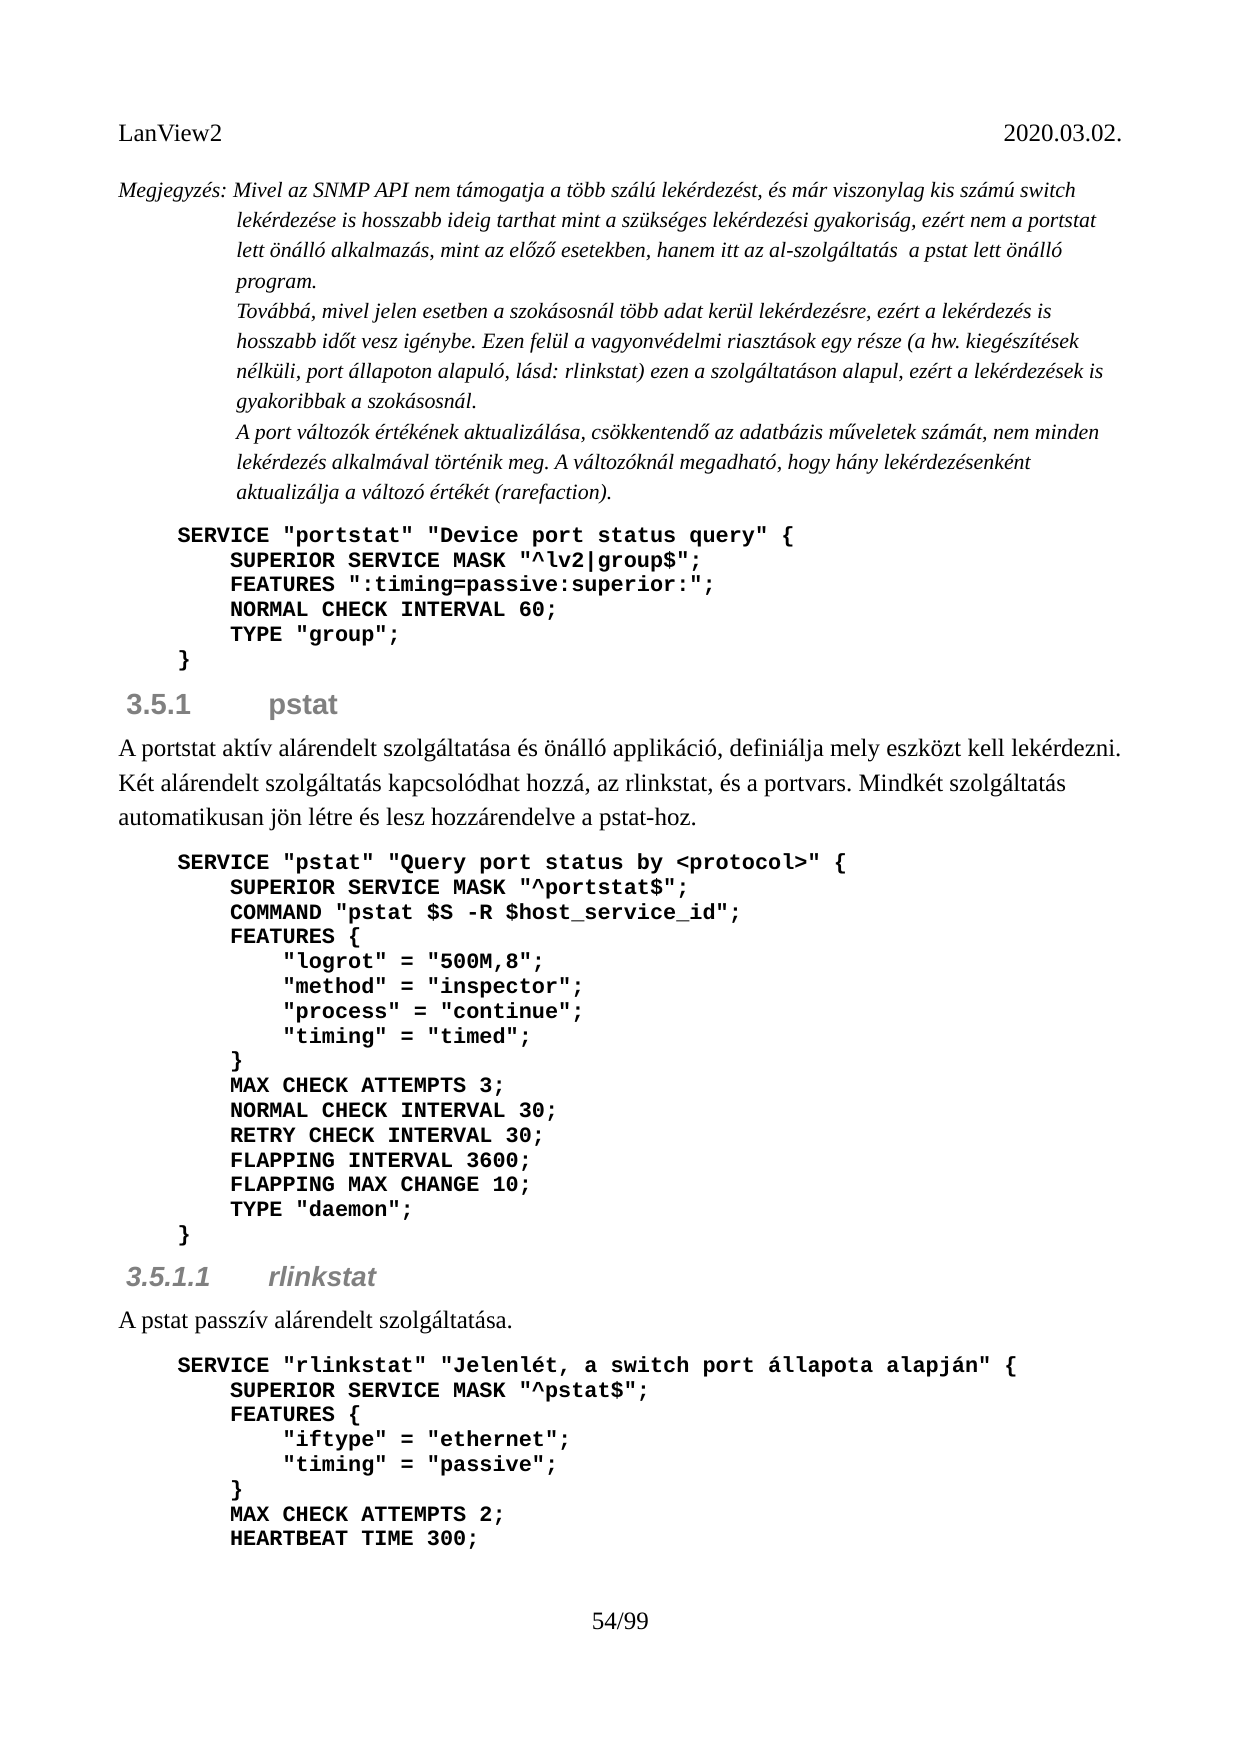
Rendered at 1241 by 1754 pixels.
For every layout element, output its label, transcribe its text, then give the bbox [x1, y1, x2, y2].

subtitle rlinkstat [118, 1261, 1122, 1292]
text A pstat passzív alárendelt szolgáltatása. [118, 1305, 1122, 1334]
text A portstat aktív alárendelt szolgáltatása és önálló applikáció, definiálja mely eszközt kell lekérdezni. Két alárendelt szolgáltatás kapcsolódhat hozzá, az rlinkstat, és a portvars. Mindkét szolgáltatás automatikusan jön létre és lesz hozzárendelve a pstat-hoz. [118, 733, 1122, 831]
text Megjegyzés: Mivel az SNMP API nem támogatja a több szálú lekérdezést, és már viszonylag kis számú switch lekérdezése is hosszabb ideig tarthat mint a szükséges lekérdezési gyakoriság, ezért nem a portstat lett önálló alkalmazás, mint az előző esetekben, hanem itt az al-szolgáltatás a pstat lett önálló program. Továbbá, mivel jelen esetben a szokásosnál több adat kerül lekérdezésre, ezért a lekérdezés is hosszabb időt vesz igénybe. Ezen felül a vagyonvédelmi riasztások egy része (a hw. kiegészítések nélküli, port állapoton alapuló, lásd: rlinkstat) ezen a szolgáltatáson alapul, ezért a lekérdezések is gyakoribbak a szokásosnál. A port változók értékének aktualizálása, csökkentendő az adatbázis műveletek számát, nem minden lekérdezés alkalmával történik meg. A változóknál megadható, hogy hány lekérdezésenként aktualizálja a változó értékét (rarefaction). [118, 177, 1122, 504]
text SERVICE "rlinkstat" "Jelenlét, a switch port állapota alapján" { SUPERIOR SERVICE MASK "^pstat$"; FEATURES { "iftype" = "ethernet"; "timing" = "passive"; } MAX CHECK ATTEMPTS 2; HEARTBEAT TIME 300; [177, 1354, 1122, 1552]
text SERVICE "pstat" "Query port status by <protocol>" { SUPERIOR SERVICE MASK "^portstat$"; COMMAND "pstat $S -R $host_service_id"; FEATURES { "logrot" = "500M,8"; "method" = "inspector"; "process" = "continue"; "timing" = "timed"; } MAX CHECK ATTEMPTS 3; NORMAL CHECK INTERVAL 30; RETRY CHECK INTERVAL 30; FLAPPING INTERVAL 3600; FLAPPING MAX CHANGE 10; TYPE "daemon"; } [177, 851, 1122, 1248]
subtitle pstat [118, 687, 1122, 721]
text SERVICE "portstat" "Device port status query" { SUPERIOR SERVICE MASK "^lv2|group$"; FEATURES ":timing=passive:superior:"; NORMAL CHECK INTERVAL 60; TYPE "group"; } [177, 524, 1122, 673]
